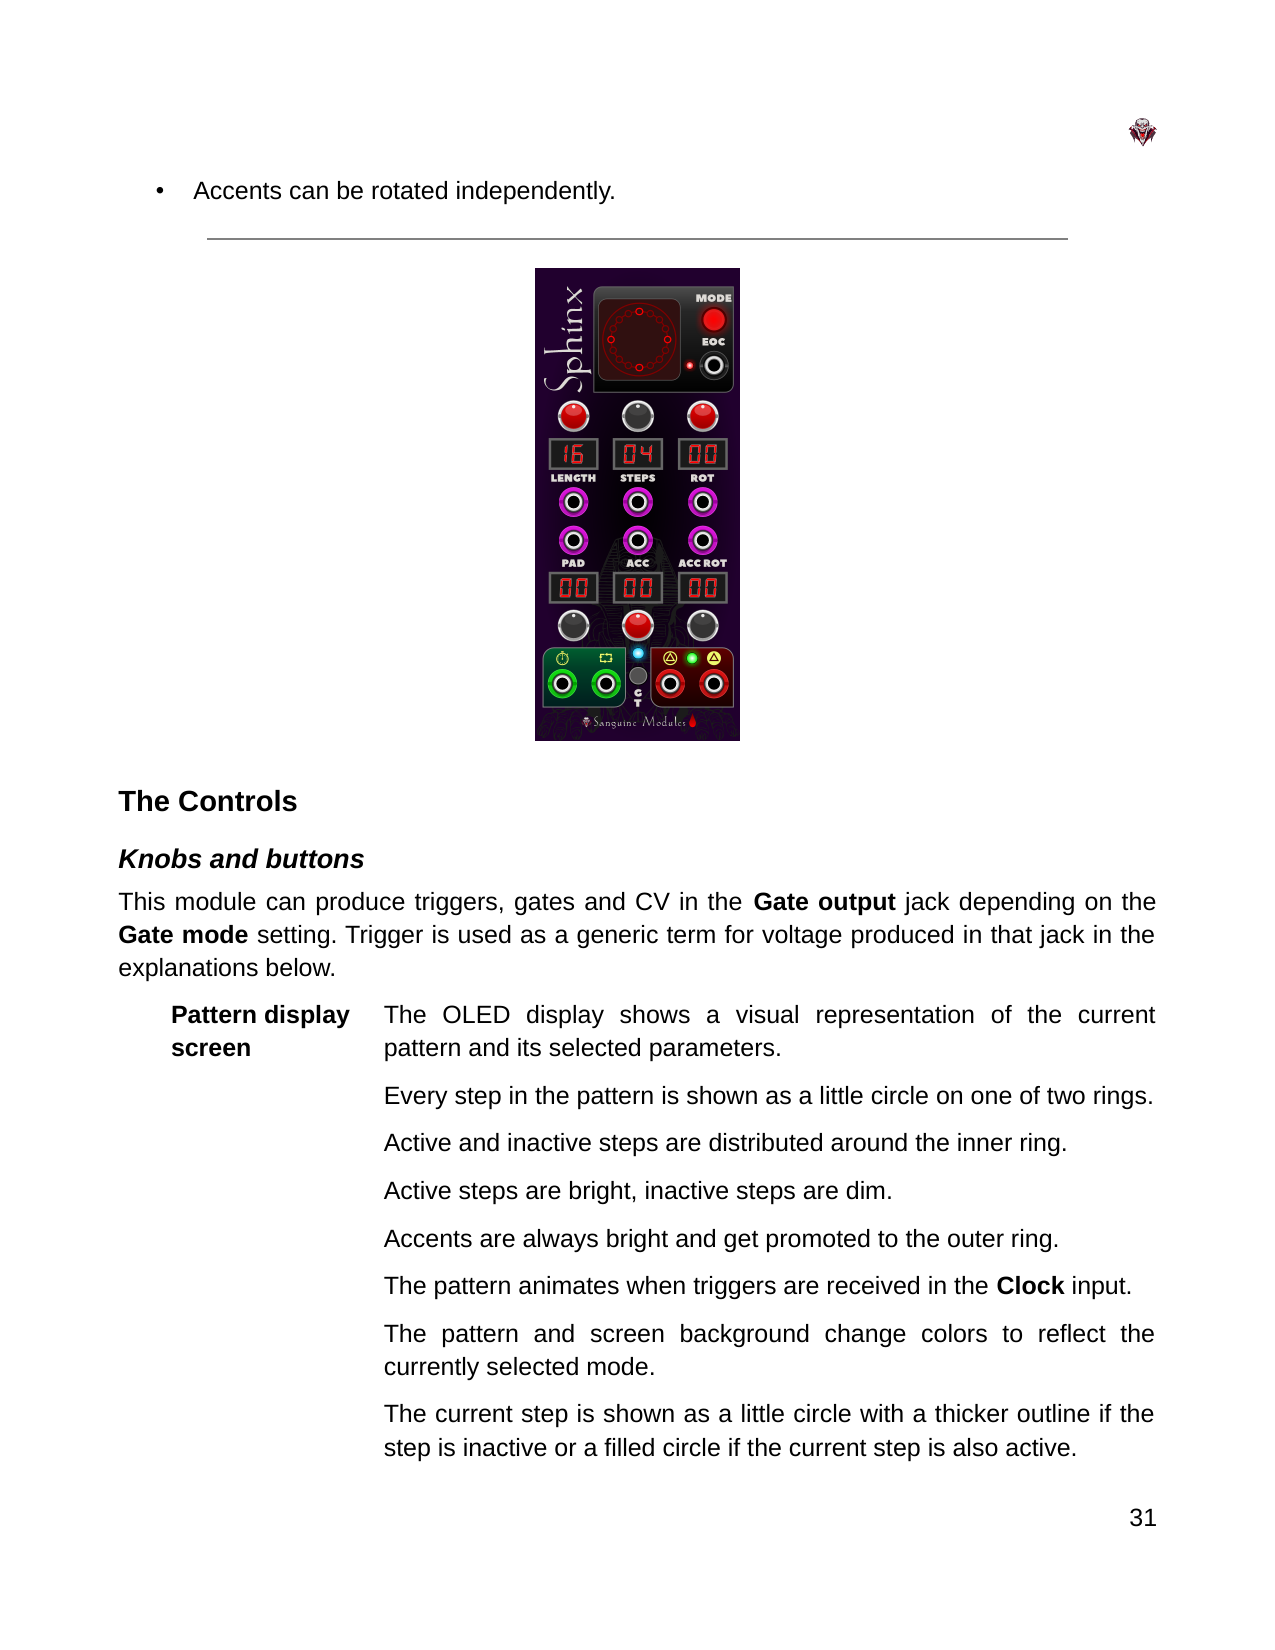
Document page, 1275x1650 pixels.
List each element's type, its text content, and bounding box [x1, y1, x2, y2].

list Accents can be rotated independently. [156, 176, 1157, 205]
text This module can produce triggers, gates and CV in the Gate output jack depending on the Gate mode setting. Trigger is used as a generic term for voltage produced in that jack in the explanations below. [118, 887, 1157, 981]
subtitle The Controls [118, 741, 1157, 818]
subtitle Knobs and buttons [118, 843, 1157, 874]
table_header The OLED display shows a visual representation of the current pattern and its selected parameters. Every step in the pattern is shown as a little circle on one of two rings. Active and inactive steps are distributed around the inner ring. Active steps are bright, inactive steps are dim. Accents are always bright and get promoted to the outer ring. The pattern animates when triggers are received in the Clock input. The pattern and screen background change colors to reflect the currently selected mode. The current step is shown as a little circle with a thicker outline if the step is inactive or a filled circle if the current step is also active. [384, 1000, 1157, 1461]
table_header Pattern display screen [171, 1000, 383, 1461]
picture [535, 268, 740, 741]
table_header [118, 1000, 171, 1461]
